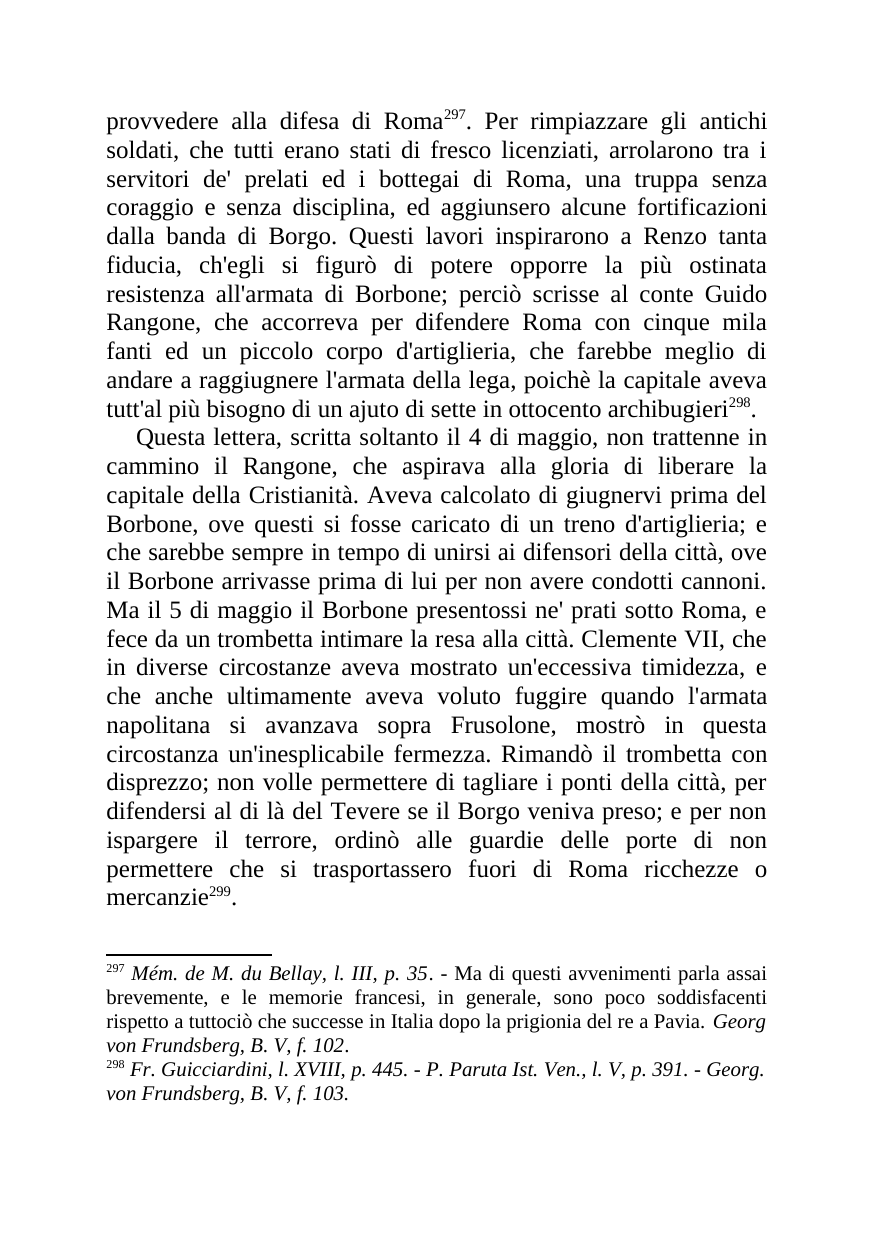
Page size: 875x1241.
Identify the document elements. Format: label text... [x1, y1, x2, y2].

text Fr. Guicciardini, l. XVIII, p. 445. - P. Paruta Ist. Ven., l. V, p. 391. - Georg. von Frundsberg, B. V, f. 103. [106, 1057, 768, 1105]
text Mém. de M. du Bellay, l. III, p. 35. - Ma di questi avvenimenti parla assai brevemente, e le memorie francesi, in generale, sono poco soddisfacenti rispetto a tuttociò che successe in Italia dopo la prigionia del re a Pavia. Georg von Frundsberg, B. V, f. 102. [106, 961, 768, 1057]
text Questa lettera, scritta soltanto il 4 di maggio, non trattenne in cammino il Rangone, che aspirava alla gloria di liberare la capitale della Cristianità. Aveva calcolato di giugnervi prima del Borbone, ove questi si fosse caricato di un treno d'artiglieria; e che sarebbe sempre in tempo di unirsi ai difensori della città, ove il Borbone arrivasse prima di lui per non avere condotti cannoni. Ma il 5 di maggio il Borbone presentossi ne' prati sotto Roma, e fece da un trombetta intimare la resa alla città. Clemente VII, che in diverse circostanze aveva mostrato un'eccessiva timidezza, e che anche ultimamente aveva voluto fuggire quando l'armata napolitana si avanzava sopra Frusolone, mostrò in questa circostanza un'inesplicabile fermezza. Rimandò il trombetta con disprezzo; non volle permettere di tagliare i ponti della città, per difendersi al di là del Tevere se il Borgo veniva preso; e per non ispargere il terrore, ordinò alle guardie delle porte di non permettere che si trasportassero fuori di Roma ricchezze o mercanzie. [106, 422, 768, 911]
text provvedere alla difesa di Roma. Per rimpiazzare gli antichi soldati, che tutti erano stati di fresco licenziati, arrolarono tra i servitori de' prelati ed i bottegai di Roma, una truppa senza coraggio e senza disciplina, ed aggiunsero alcune fortificazioni dalla banda di Borgo. Questi lavori inspirarono a Renzo tanta fiducia, ch'egli si figurò di potere opporre la più ostinata resistenza all'armata di Borbone; perciò scrisse al conte Guido Rangone, che accorreva per difendere Roma con cinque mila fanti ed un piccolo corpo d'artiglieria, che farebbe meglio di andare a raggiugnere l'armata della lega, poichè la capitale aveva tutt'al più bisogno di un ajuto di sette in ottocento archibugieri. [106, 106, 768, 422]
